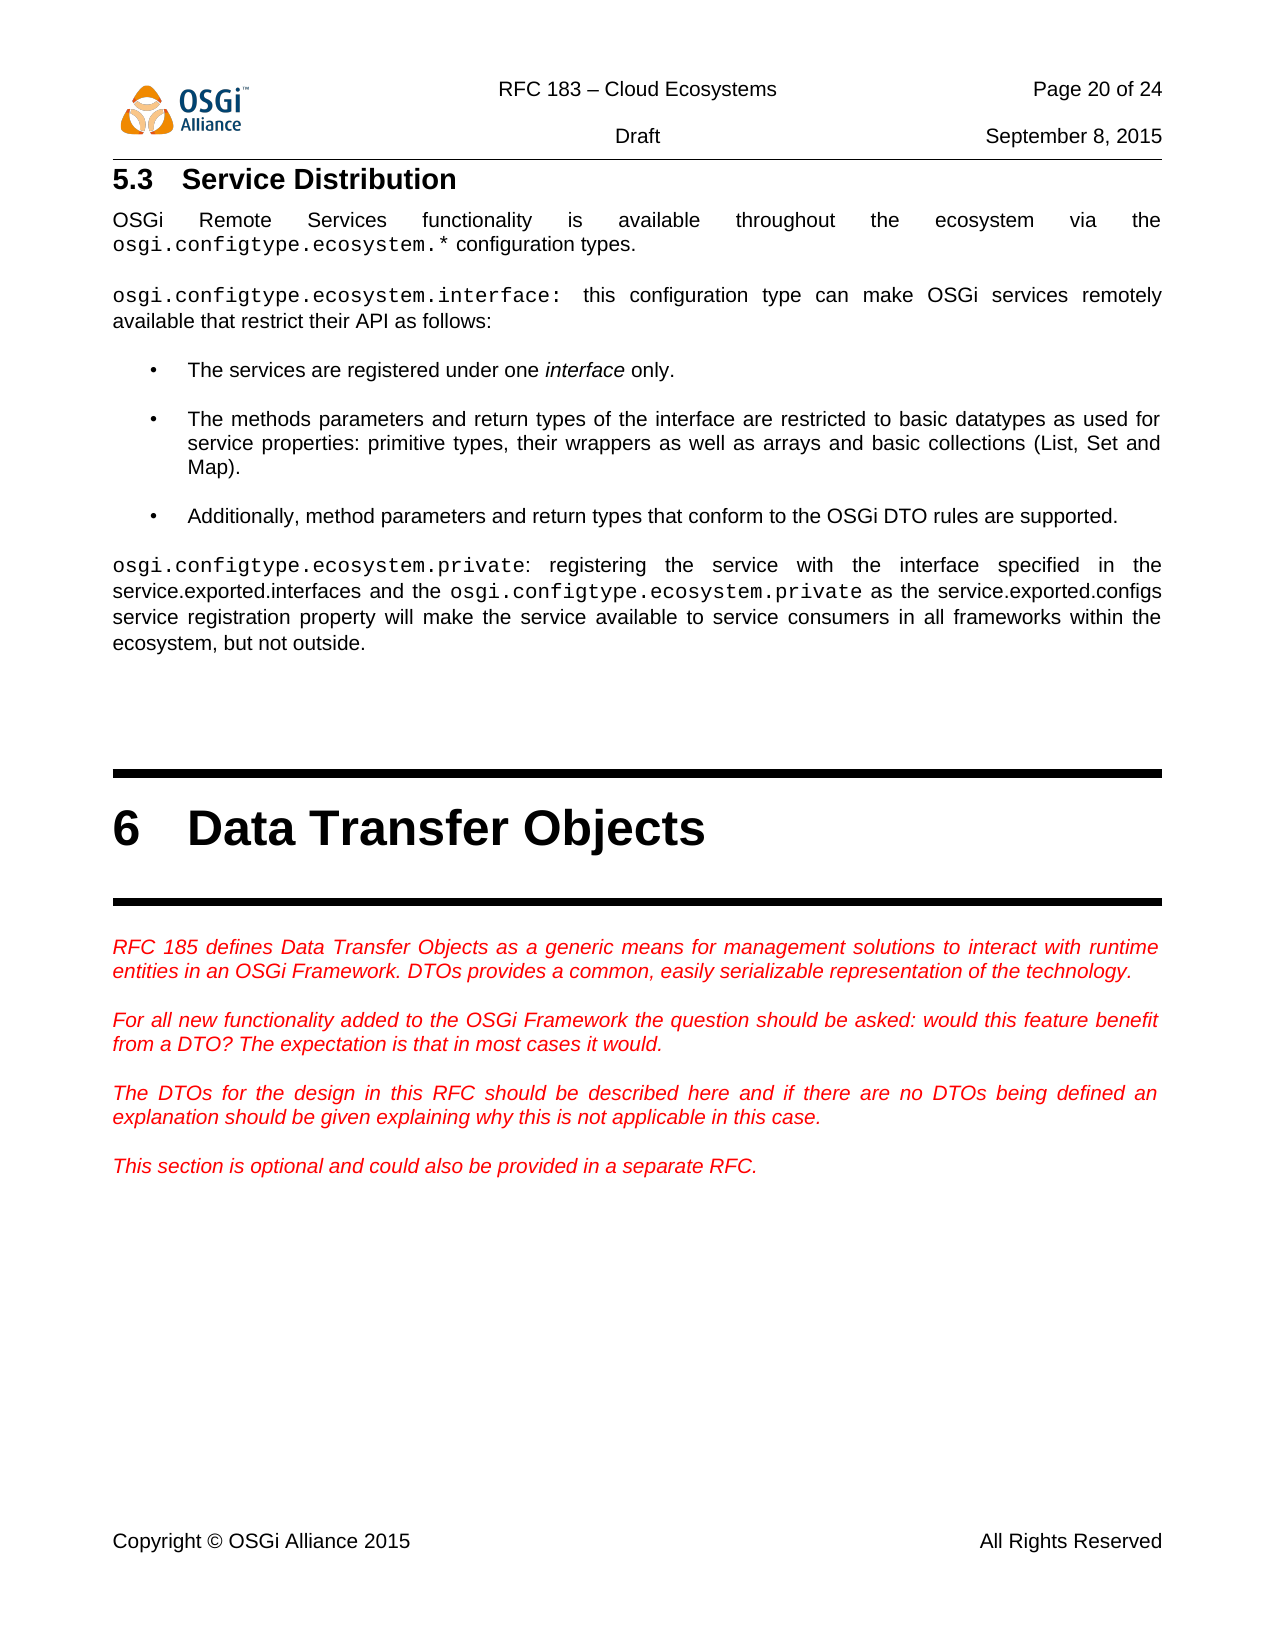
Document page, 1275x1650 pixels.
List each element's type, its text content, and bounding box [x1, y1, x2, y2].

subtitle Service Distribution [112, 160, 1162, 196]
list The methods parameters and return types of the interface are restricted to basic datatypes as used for service properties: primitive types, their wrappers as well as arrays and basic collections (List, Set and Map). [150, 407, 1162, 479]
picture [113, 78, 257, 142]
text OSGi Remote Services functionality is available throughout the ecosystem via the osgi.configtype.ecosystem.* configuration types. [112, 208, 1162, 258]
text The DTOs for the design in this RFC should be described here and if there are no DTOs being defined an explanation should be given explaining why this is not applicable in this case. [112, 1081, 1162, 1129]
text This section is optional and could also be provided in a separate RFC. [112, 1154, 1162, 1178]
text osgi.configtype.ecosystem.interface: this configuration type can make OSGi services remotely available that restrict their API as follows: [112, 283, 1162, 333]
text For all new functionality added to the OSGi Framework the question should be asked: would this feature benefit from a DTO? The expectation is that in most cases it would. [112, 1008, 1162, 1056]
list Additionally, method parameters and return types that conform to the OSGi DTO rules are supported. [150, 504, 1162, 528]
subtitle Data Transfer Objects [112, 770, 1162, 906]
list The services are registered under one interface only. [150, 358, 1162, 382]
text RFC 185 defines Data Transfer Objects as a generic means for management solutions to interact with runtime entities in an OSGi Framework. DTOs provides a common, easily serializable representation of the technology. [112, 935, 1162, 983]
text osgi.configtype.ecosystem.private: registering the service with the interface specified in the service.exported.interfaces and the osgi.configtype.ecosystem.private as the service.exported.configs service registration property will make the service available to service consumers in all frameworks within the ecosystem, but not outside. [112, 553, 1162, 657]
